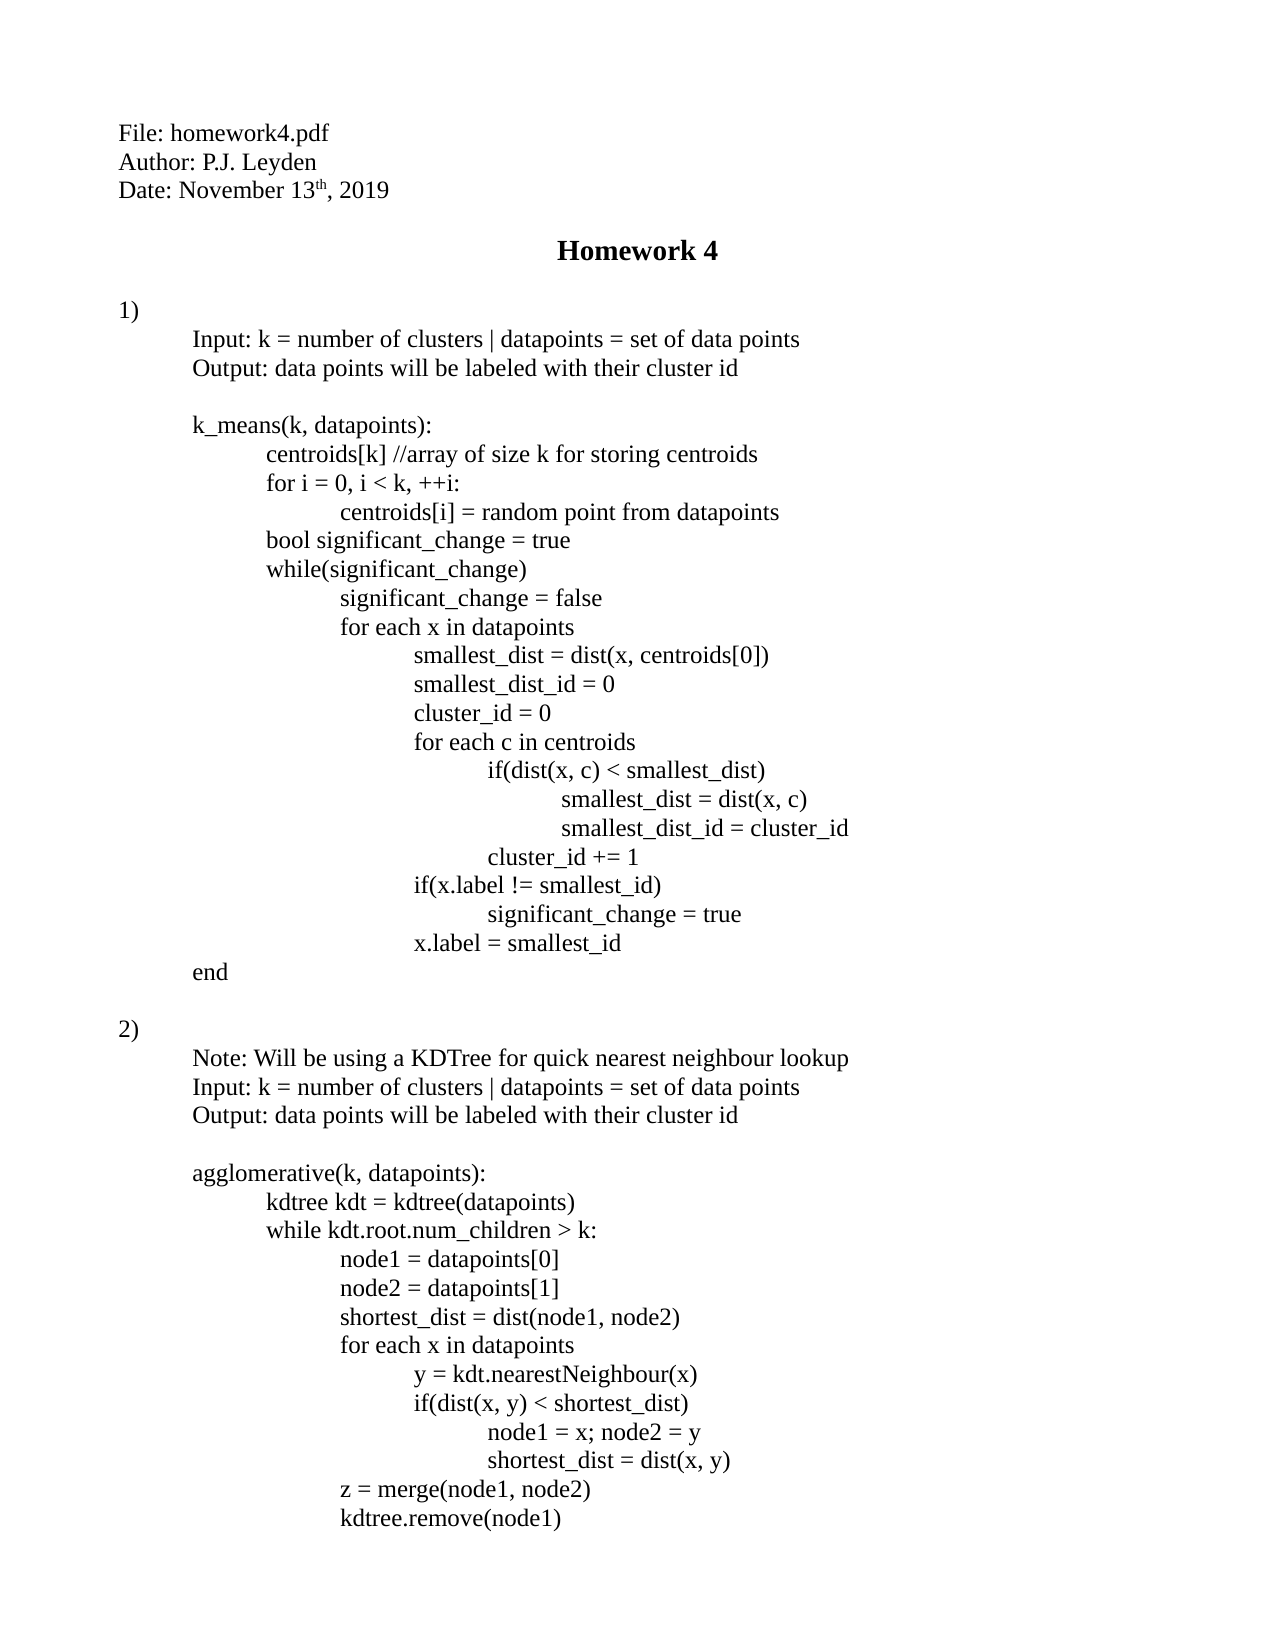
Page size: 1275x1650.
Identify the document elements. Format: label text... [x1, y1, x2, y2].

text Output: data points will be labeled with their cluster id [118, 1100, 1157, 1129]
text if(x.label != smallest_id) [118, 870, 1157, 899]
text Date: November 13th, 2019 [118, 176, 1157, 233]
text for each x in datapoints [118, 1330, 1157, 1359]
text if(dist(x, c) < smallest_dist) [118, 755, 1157, 784]
text for i = 0, i < k, ++i: [118, 468, 1157, 497]
text centroids[i] = random point from datapoints [118, 497, 1157, 525]
text kdtree kdt = kdtree(datapoints) [118, 1187, 1157, 1215]
text for each x in datapoints [118, 612, 1157, 640]
text 1) [118, 295, 1157, 324]
text Note: Will be using a KDTree for quick nearest neighbour lookup [118, 1043, 1157, 1072]
text z = merge(node1, node2) [118, 1474, 1157, 1503]
text shortest_dist = dist(x, y) [118, 1445, 1157, 1474]
text centroids[k] //array of size k for storing centroids [118, 439, 1157, 468]
text significant_change = true [118, 899, 1157, 928]
text kdtree.remove(node1) [118, 1503, 1157, 1532]
text node2 = datapoints[1] [118, 1273, 1157, 1302]
text smallest_dist = dist(x, centroids[0]) [118, 640, 1157, 669]
text node1 = datapoints[0] [118, 1244, 1157, 1273]
text if(dist(x, y) < shortest_dist) [118, 1388, 1157, 1417]
text smallest_dist = dist(x, c) [118, 784, 1157, 813]
text while kdt.root.num_children > k: [118, 1215, 1157, 1244]
text cluster_id = 0 [118, 698, 1157, 727]
text y = kdt.nearestNeighbour(x) [118, 1359, 1157, 1388]
text shortest_dist = dist(node1, node2) [118, 1302, 1157, 1330]
text Input: k = number of clusters | datapoints = set of data points [118, 1072, 1157, 1100]
text 2) [118, 1014, 1157, 1043]
text for each c in centroids [118, 727, 1157, 755]
text k_means(k, datapoints): [118, 410, 1157, 439]
text bool significant_change = true [118, 525, 1157, 554]
text cluster_id += 1 [118, 842, 1157, 870]
text smallest_dist_id = cluster_id [118, 813, 1157, 842]
text while(significant_change) [118, 554, 1157, 583]
text node1 = x; node2 = y [118, 1417, 1157, 1445]
text smallest_dist_id = 0 [118, 669, 1157, 698]
text significant_change = false [118, 583, 1157, 612]
text Output: data points will be labeled with their cluster id [118, 353, 1157, 382]
text agglomerative(k, datapoints): [118, 1158, 1157, 1187]
text end [118, 957, 1157, 985]
text Input: k = number of clusters | datapoints = set of data points [118, 324, 1157, 353]
text x.label = smallest_id [118, 928, 1157, 957]
text Homework 4 [118, 233, 1157, 267]
text File: homework4.pdf Author: P.J. Leyden [118, 118, 1157, 176]
